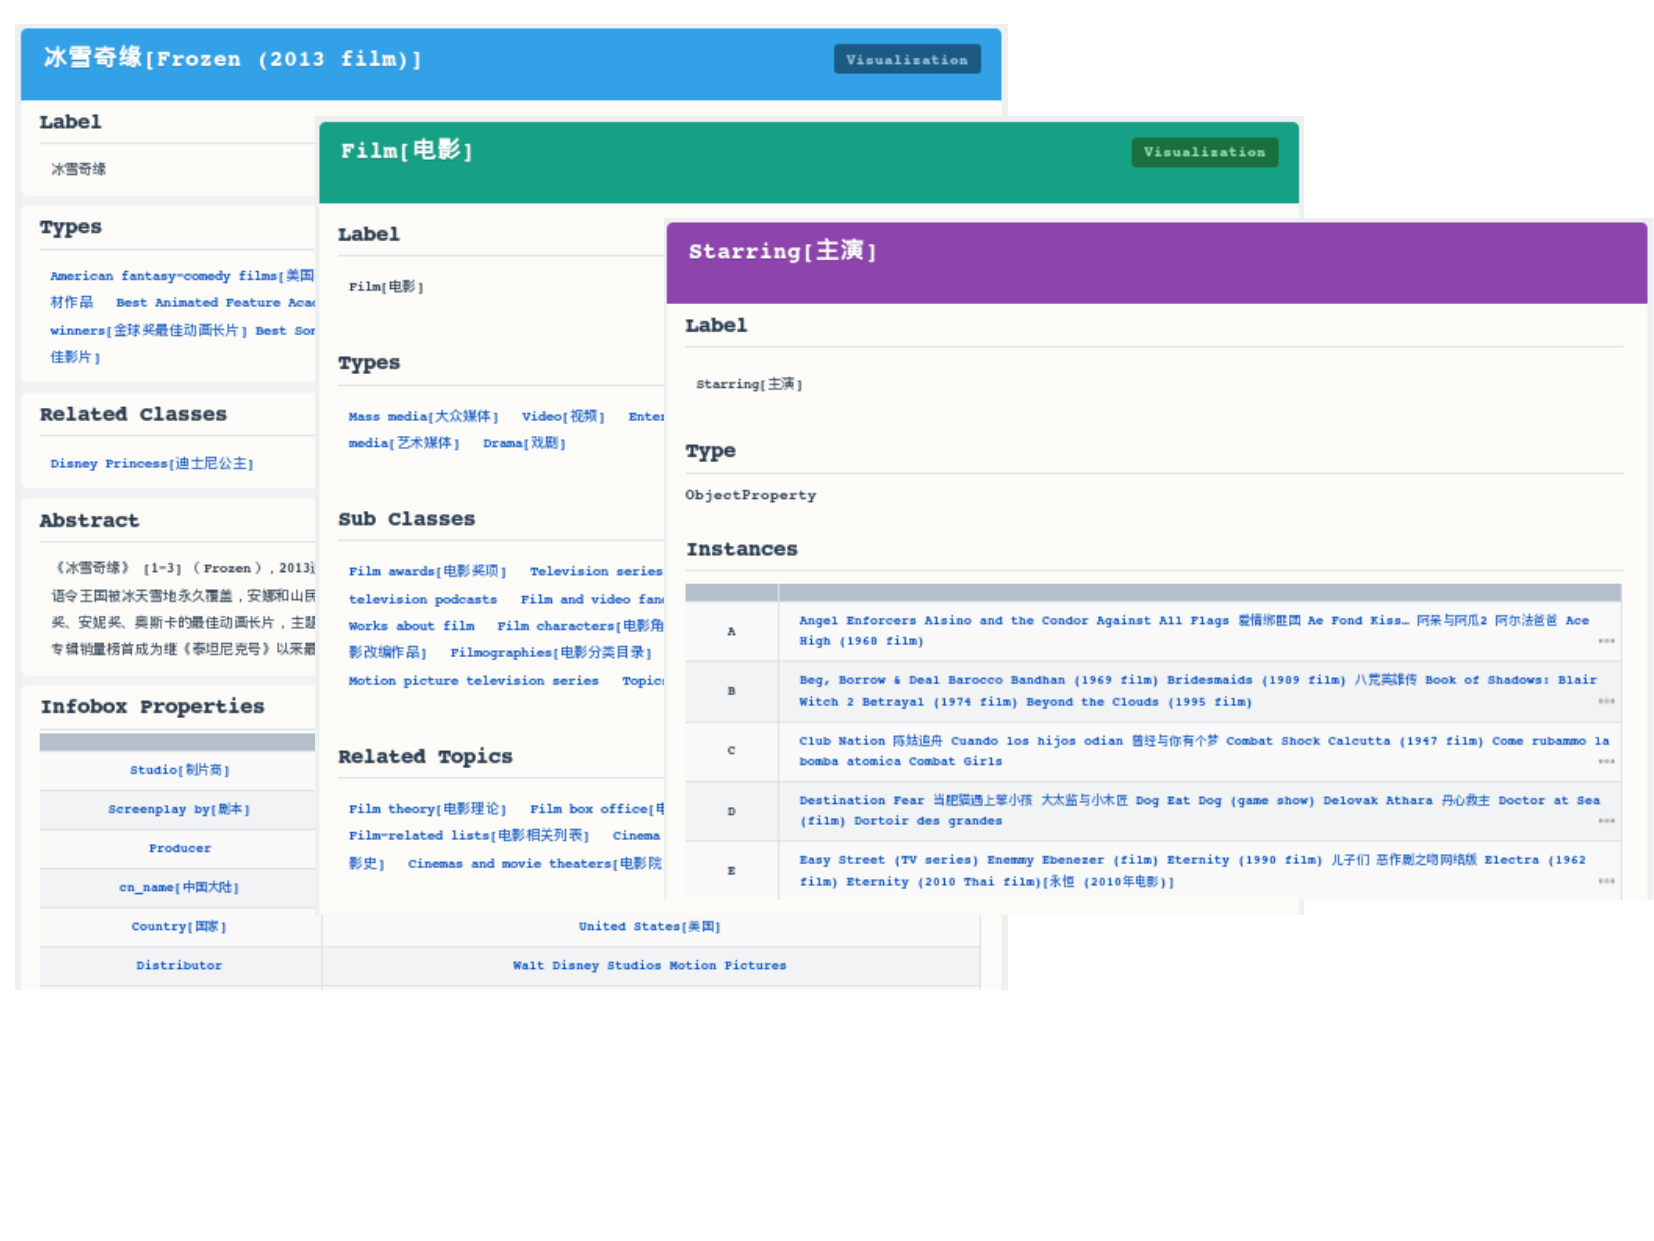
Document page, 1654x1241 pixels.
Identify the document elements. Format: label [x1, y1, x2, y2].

picture [15, 24, 1654, 991]
